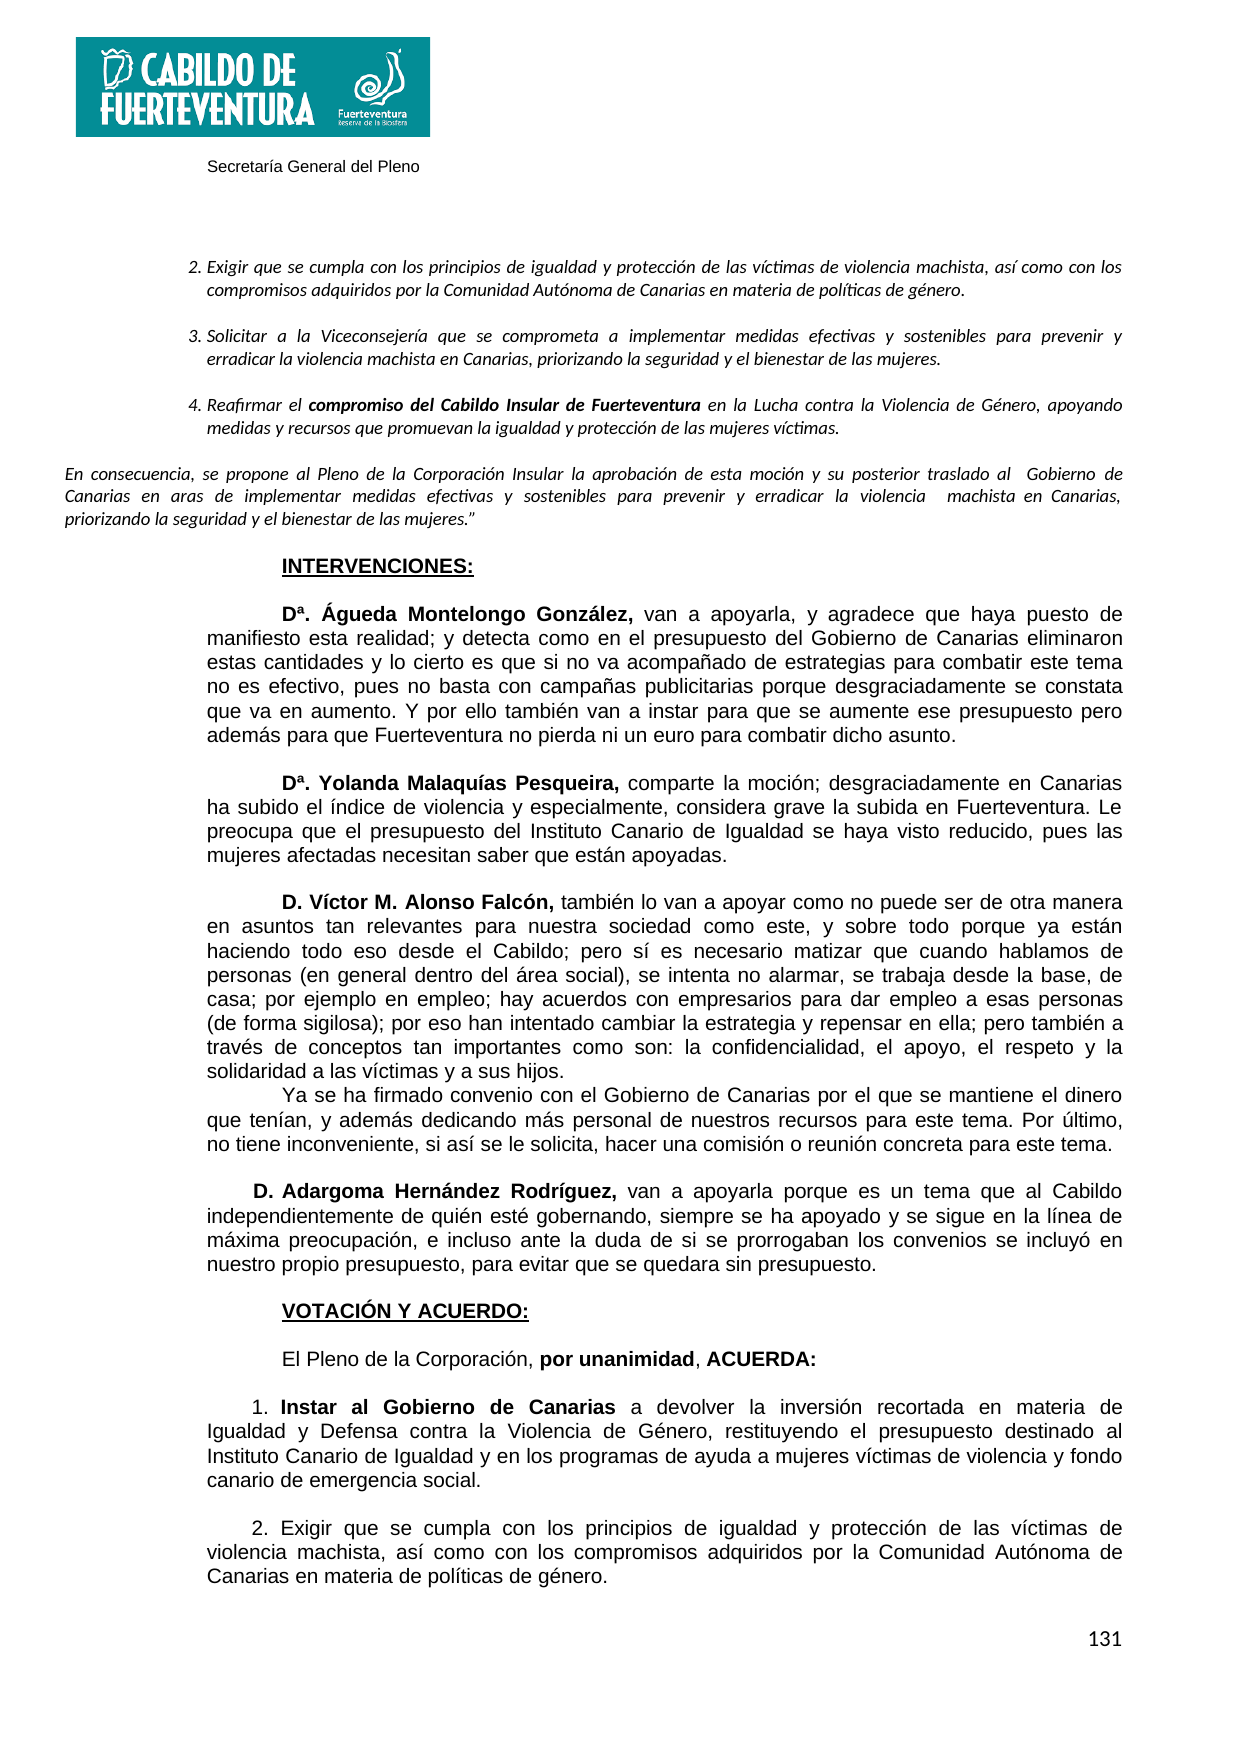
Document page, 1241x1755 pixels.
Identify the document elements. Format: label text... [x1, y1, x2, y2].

text Dª. Águeda Montelongo González, van a apoyarla, y agradece que haya puesto de manifiesto esta realidad; y detecta como en el presupuesto del Gobierno de Canarias eliminaron estas cantidades y lo cierto es que si no va acompañado de estrategias para combatir este tema no es efectivo, pues no basta con campañas publicitarias porque desgraciadamente se constata que va en aumento. Y por ello también van a instar para que se aumente ese presupuesto pero además para que Fuerteventura no pierda ni un euro para combatir dicho asunto. [207, 602, 1123, 747]
list Reafirmar el compromiso del Cabildo Insular de Fuerteventura en la Lucha contra la Violencia de Género, apoyando medidas y recursos que promuevan la igualdad y protección de las mujeres víctimas. [188, 393, 1123, 439]
text Ya se ha firmado convenio con el Gobierno de Canarias por el que se mantiene el dinero que tenían, y además dedicando más personal de nuestros recursos para este tema. Por último, no tiene inconveniente, si así se le solicita, hacer una comisión o reunión concreta para este tema. [207, 1083, 1123, 1156]
subtitle INTERVENCIONES: [282, 554, 1134, 578]
list Exigir que se cumpla con los principios de igualdad y protección de las víctimas de violencia machista, así como con los compromisos adquiridos por la Comunidad Autónoma de Canarias en materia de políticas de género. [178, 1516, 1123, 1588]
list Instar al Gobierno de Canarias a devolver la inversión recortada en materia de Igualdad y Defensa contra la Violencia de Género, restituyendo el presupuesto destinado al Instituto Canario de Igualdad y en los programas de ayuda a mujeres víctimas de violencia y fondo canario de emergencia social. [178, 1395, 1123, 1492]
list Solicitar a la Viceconsejería que se comprometa a implementar medidas efectivas y sostenibles para prevenir y erradicar la violencia machista en Canarias, priorizando la seguridad y el bienestar de las mujeres. [188, 324, 1123, 370]
list Adargoma Hernández Rodríguez, van a apoyarla porque es un tema que al Cabildo independientemente de quién esté gobernando, siempre se ha apoyado y se sigue en la línea de máxima preocupación, e incluso ante la duda de si se prorrogaban los convenios se incluyó en nuestro propio presupuesto, para evitar que se quedara sin presupuesto. [178, 1179, 1123, 1276]
text En consecuencia, se propone al Pleno de la Corporación Insular la aprobación de esta moción y su posterior traslado al Gobierno de Canarias en aras de implementar medidas efectivas y sostenibles para prevenir y erradicar la violencia machista en Canarias, priorizando la seguridad y el bienestar de las mujeres.” [64, 462, 1123, 530]
text VOTACIÓN Y ACUERDO: [282, 1299, 1134, 1323]
text El Pleno de la Corporación, por unanimidad, ACUERDA: [282, 1347, 1134, 1371]
text Dª. Yolanda Malaquías Pesqueira, comparte la moción; desgraciadamente en Canarias ha subido el índice de violencia y especialmente, considera grave la subida en Fuerteventura. Le preocupa que el presupuesto del Instituto Canario de Igualdad se haya visto reducido, pues las mujeres afectadas necesitan saber que están apoyadas. [207, 770, 1123, 867]
text D. Víctor M. Alonso Falcón, también lo van a apoyar como no puede ser de otra manera en asuntos tan relevantes para nuestra sociedad como este, y sobre todo porque ya están haciendo todo eso desde el Cabildo; pero sí es necesario matizar que cuando hablamos de personas (en general dentro del área social), se intenta no alarmar, se trabaja desde la base, de casa; por ejemplo en empleo; hay acuerdos con empresarios para dar empleo a esas personas (de forma sigilosa); por eso han intentado cambiar la estrategia y repensar en ella; pero también a través de conceptos tan importantes como son: la confidencialidad, el apoyo, el respeto y la solidaridad a las víctimas y a sus hijos. [207, 890, 1123, 1083]
list Exigir que se cumpla con los principios de igualdad y protección de las víctimas de violencia machista, así como con los compromisos adquiridos por la Comunidad Autónoma de Canarias en materia de políticas de género. [188, 255, 1123, 301]
